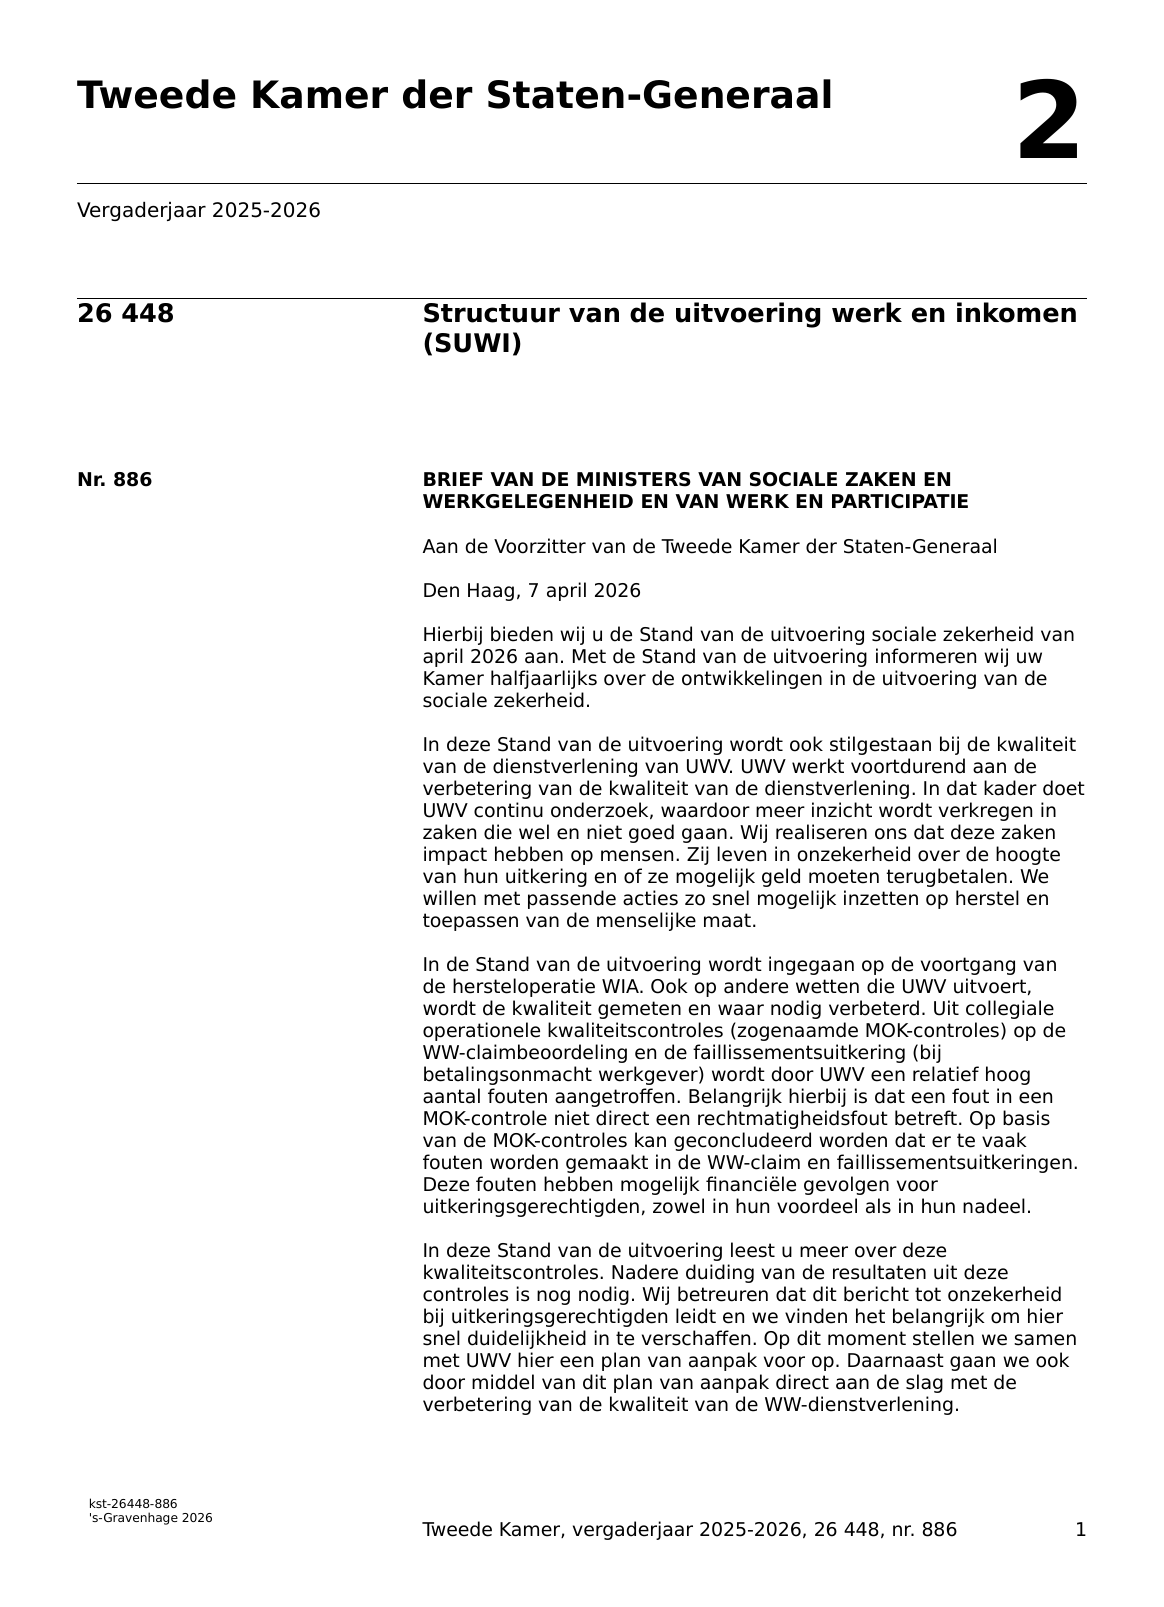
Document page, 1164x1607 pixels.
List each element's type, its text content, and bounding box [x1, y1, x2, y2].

text 's-Gravenhage 2026 [88, 1511, 323, 1525]
text kst-26448-886 [88, 1497, 323, 1511]
text In deze Stand van de uitvoering wordt ook stilgestaan bij de kwaliteit van de dienstverlening van UWV. UWV werkt voortdurend aan de verbetering van de kwaliteit van de dienstverlening. In dat kader doet UWV continu onderzoek, waardoor meer inzicht wordt verkregen in zaken die wel en niet goed gaan. Wij realiseren ons dat deze zaken impact hebben op mensen. Zij leven in onzekerheid over de hoogte van hun uitkering en of ze mogelijk geld moeten terugbetalen. We willen met passende acties zo snel mogelijk inzetten op herstel en toepassen van de menselijke maat. [422, 734, 1087, 932]
table_header Tweede Kamer der Staten-Generaal [77, 59, 886, 183]
subtitle Nr. 886 BRIEF VAN DE MINISTERS VAN SOCIALE ZAKEN EN WERKGELEGENHEID EN VAN WERK EN PARTICIPATIE [77, 469, 1087, 513]
text In deze Stand van de uitvoering leest u meer over deze kwaliteitscontroles. Nadere duiding van de resultaten uit deze controles is nog nodig. Wij betreuren dat dit bericht tot onzekerheid bij uitkeringsgerechtigden leidt en we vinden het belangrijk om hier snel duidelijkheid in te verschaffen. Op dit moment stellen we samen met UWV hier een plan van aanpak voor op. Daarnaast gaan we ook door middel van dit plan van aanpak direct aan de slag met de verbetering van de kwaliteit van de WW-dienstverlening. [422, 1240, 1087, 1416]
text Den Haag, 7 april 2026 [422, 580, 1087, 602]
text In de Stand van de uitvoering wordt ingegaan op de voortgang van de hersteloperatie WIA. Ook op andere wetten die UWV uitvoert, wordt de kwaliteit gemeten en waar nodig verbeterd. Uit collegiale operationele kwaliteitscontroles (zogenaamde MOK-controles) op de WW-claimbeoordeling en de faillissementsuitkering (bij betalingsonmacht werkgever) wordt door UWV een relatief hoog aantal fouten aangetroffen. Belangrijk hierbij is dat een fout in een MOK-controle niet direct een rechtmatigheidsfout betreft. Op basis van de MOK-controles kan geconcludeerd worden dat er te vaak fouten worden gemaakt in de WW-claim en faillissementsuitkeringen. Deze fouten hebben mogelijk financiële gevolgen voor uitkeringsgerechtigden, zowel in hun voordeel als in hun nadeel. [422, 954, 1087, 1218]
text Hierbij bieden wij u de Stand van de uitvoering sociale zekerheid van april 2026 aan. Met de Stand van de uitvoering informeren wij uw Kamer halfjaarlijks over de ontwikkelingen in de uitvoering van de sociale zekerheid. [422, 624, 1087, 712]
text Aan de Voorzitter van de Tweede Kamer der Staten-Generaal [422, 536, 1087, 557]
table_header 2 [886, 59, 1087, 183]
table_cell Vergaderjaar 2025-2026 [77, 184, 1087, 298]
subtitle 26 448 Structuur van de uitvoering werk en inkomen (SUWI) [77, 299, 1087, 358]
